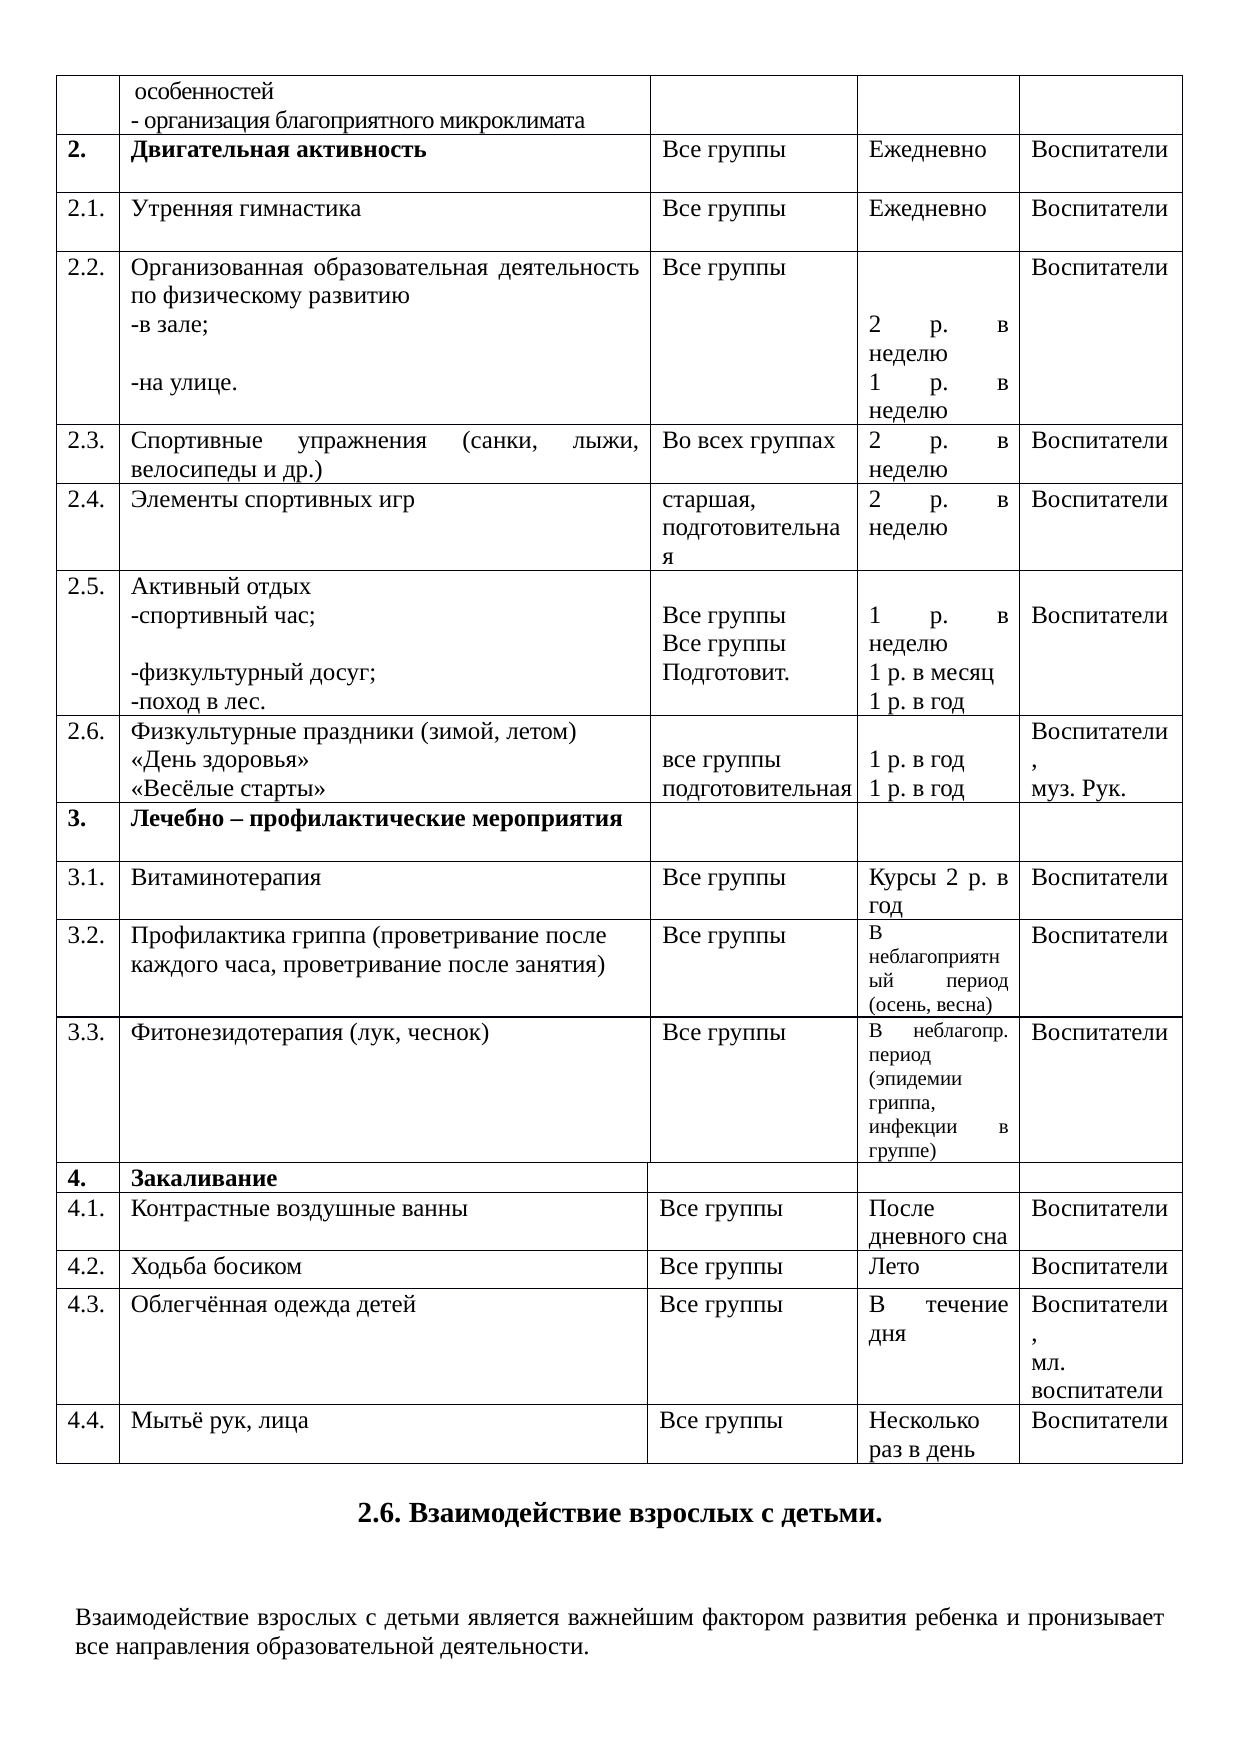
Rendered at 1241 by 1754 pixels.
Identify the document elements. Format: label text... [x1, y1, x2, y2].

table_cell Лечебно – профилактические мероприятия [120, 803, 650, 861]
table_cell Физкультурные праздники (зимой, летом) «День здоровья» «Весёлые старты» [120, 716, 650, 802]
table_cell Облегчённая одежда детей [120, 1289, 647, 1404]
table_cell [648, 1163, 857, 1192]
table_cell 2 р. в неделю [858, 484, 1019, 570]
text Взаимодействие взрослых с детьми является важнейшим фактором развития ребенка и пронизывает все направления образовательной деятельности. [75, 1602, 1165, 1660]
table_cell 2.4. [57, 484, 119, 570]
table_cell Воспитатели [1020, 1251, 1182, 1288]
table_cell Все группы [651, 135, 857, 192]
table_cell Контрастные воздушные ванны [120, 1193, 647, 1250]
table_cell [1020, 76, 1182, 133]
table_cell В неблагоприятный период (осень, весна) [858, 920, 1019, 1016]
table_cell Воспитатели, мл. воспитатели [1020, 1289, 1182, 1404]
table_cell Во всех группах [651, 425, 857, 483]
table_cell Утренняя гимнастика [120, 193, 650, 251]
table_cell Спортивные упражнения (санки, лыжи, велосипеды и др.) [120, 425, 650, 483]
table_cell [858, 803, 1019, 861]
table_cell Все группы [648, 1251, 857, 1288]
table_cell 2.3. [57, 425, 119, 483]
table_cell Ходьба босиком [120, 1251, 647, 1288]
table_cell все группы подготовительная [651, 716, 857, 802]
table_cell 4.2. [57, 1251, 119, 1288]
table_cell Воспитатели [1020, 571, 1182, 715]
table_cell Ежедневно [858, 193, 1019, 251]
table_cell Элементы спортивных игр [120, 484, 650, 570]
table_cell Все группы [651, 920, 857, 1016]
table_cell Активный отдых спортивный час; физкультурный досуг; поход в лес. [120, 571, 650, 715]
table_cell Воспитатели [1020, 1405, 1182, 1463]
table_cell 3.2. [57, 920, 119, 1016]
table_cell Все группы [651, 193, 857, 251]
table_cell 2 р. в неделю [858, 425, 1019, 483]
table_cell Все группы [648, 1289, 857, 1404]
table_cell Несколько раз в день [858, 1405, 1019, 1463]
table_cell [858, 1163, 1019, 1192]
table_cell 4.1. [57, 1193, 119, 1250]
table_cell 2 р. в неделю 1 р. в неделю [858, 252, 1019, 424]
table_cell Курсы 2 р. в год [858, 862, 1019, 919]
table_cell 1 р. в неделю 1 р. в месяц 1 р. в год [858, 571, 1019, 715]
table_cell Закаливание [120, 1163, 647, 1192]
table_cell Мытьё рук, лица [120, 1405, 647, 1463]
table_cell 1 р. в год 1 р. в год [858, 716, 1019, 802]
table_cell [1020, 1163, 1182, 1192]
table_cell 2.2. [57, 252, 119, 424]
table_cell Воспитатели [1020, 135, 1182, 192]
table_cell 2. [57, 135, 119, 192]
table_cell После дневного сна [858, 1193, 1019, 1250]
table_cell старшая, подготовительная [651, 484, 857, 570]
table_cell Все группы [651, 252, 857, 424]
table_cell [858, 76, 1019, 133]
table_cell 3.3. [57, 1018, 119, 1162]
table_cell 4. [57, 1163, 119, 1192]
table_cell Двигательная активность [120, 135, 650, 192]
table_cell Воспитатели [1020, 193, 1182, 251]
table_cell Витаминотерапия [120, 862, 650, 919]
table_cell Все группы [651, 1018, 857, 1162]
table_cell Фитонезидотерапия (лук, чеснок) [120, 1018, 650, 1162]
table_cell Все группы [648, 1193, 857, 1250]
table_cell Воспитатели, муз. Рук. [1020, 716, 1182, 802]
table_cell Воспитатели [1020, 252, 1182, 424]
table_cell 2.5. [57, 571, 119, 715]
table_cell Все группы [648, 1405, 857, 1463]
table_cell 2.6. [57, 716, 119, 802]
table_cell Ежедневно [858, 135, 1019, 192]
table_cell Воспитатели [1020, 425, 1182, 483]
table_cell В неблагопр. период (эпидемии гриппа, инфекции в группе) [858, 1018, 1019, 1162]
table_cell 3.1. [57, 862, 119, 919]
table_cell Все группы [651, 862, 857, 919]
table_cell Воспитатели [1020, 862, 1182, 919]
table_cell [651, 803, 857, 861]
table_cell [1020, 803, 1182, 861]
table_cell 4.3. [57, 1289, 119, 1404]
table_cell Воспитатели [1020, 1018, 1182, 1162]
table_cell Все группы Все группы Подготовит. [651, 571, 857, 715]
table_cell 3. [57, 803, 119, 861]
table_cell 4.4. [57, 1405, 119, 1463]
table_cell Воспитатели [1020, 484, 1182, 570]
text 2.6. Взаимодействие взрослых с детьми. [75, 1496, 1165, 1529]
table_cell 2.1. [57, 193, 119, 251]
table_cell Профилактика гриппа (проветривание после каждого часа, проветривание после занятия) [120, 920, 650, 1016]
table_cell В течение дня [858, 1289, 1019, 1404]
table_cell Организованная образовательная деятельность по физическому развитию в зале; на улице. [120, 252, 650, 424]
table_cell Лето [858, 1251, 1019, 1288]
table_cell [57, 76, 119, 133]
table_cell Воспитатели [1020, 1193, 1182, 1250]
table_cell [651, 76, 857, 133]
table_cell Воспитатели [1020, 920, 1182, 1016]
